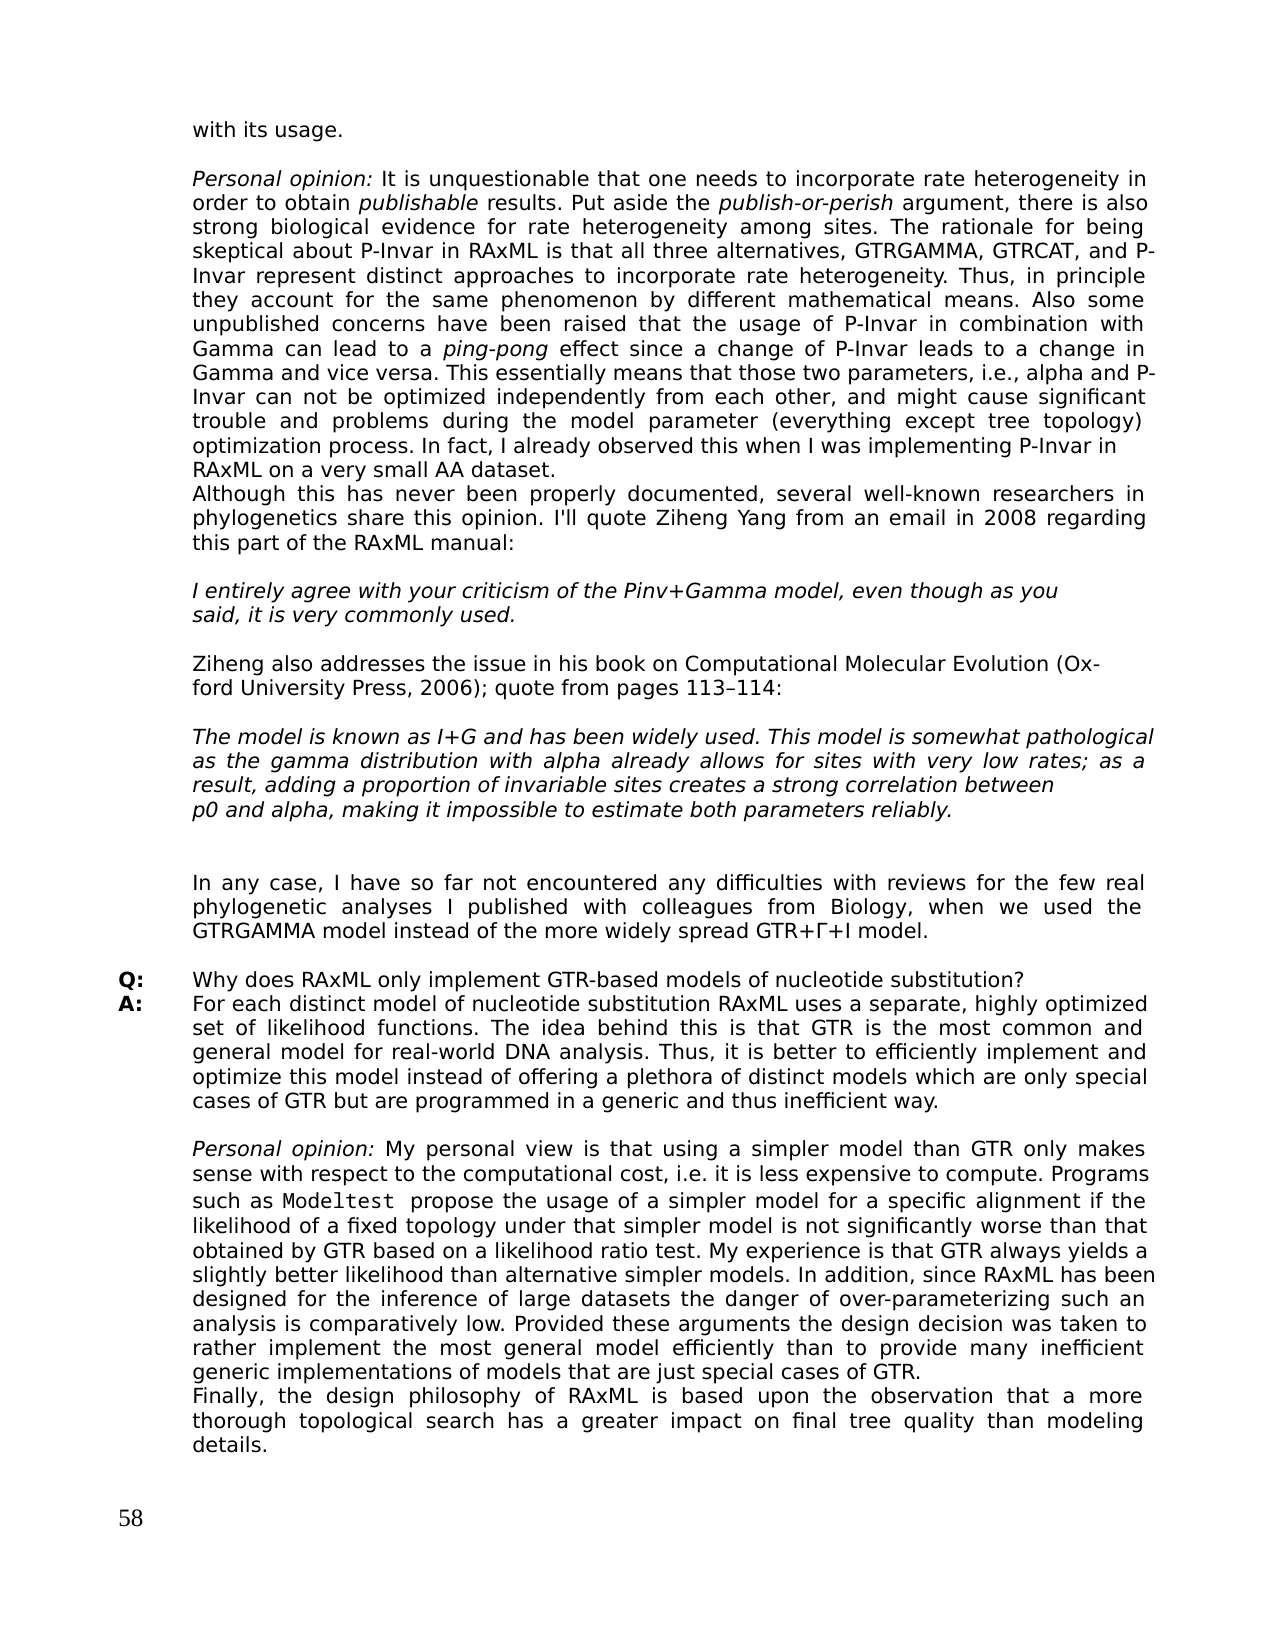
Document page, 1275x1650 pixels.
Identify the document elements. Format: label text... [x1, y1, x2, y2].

text Q: Why does RAxML only implement GTR-based models of nucleotide substitution? [118, 968, 1157, 992]
text A: For each distinct model of nucleotide substitution RAxML uses a separate, highly optimized set of likelihood functions. The idea behind this is that GTR is the most common and general model for real-world DNA analysis. Thus, it is better to efficiently implement and optimize this model instead of offering a plethora of distinct models which are only special cases of GTR but are programmed in a generic and thus inefficient way. [118, 992, 1157, 1113]
text p0 and alpha, making it impossible to estimate both parameters reliably. [118, 798, 1157, 822]
text In any case, I have so far not encountered any difficulties with reviews for the few real phylogenetic analyses I published with colleagues from Biology, when we used the GTRGAMMA model instead of the more widely spread GTR+Γ+I model. [118, 871, 1157, 943]
text ford University Press, 2006); quote from pages 113–114: [118, 676, 1157, 701]
text Personal opinion: My personal view is that using a simpler model than GTR only makes sense with respect to the computational cost, i.e. it is less expensive to compute. Programs such as Modeltest propose the usage of a simpler model for a specific alignment if the likelihood of a fixed topology under that simpler model is not significantly worse than that obtained by GTR based on a likelihood ratio test. My experience is that GTR always yields a slightly better likelihood than alternative simpler models. In addition, since RAxML has been designed for the inference of large datasets the danger of over-parameterizing such an analysis is comparatively low. Provided these arguments the design decision was taken to rather implement the most general model efficiently than to provide many inefficient generic implementations of models that are just special cases of GTR. [118, 1137, 1157, 1384]
text Personal opinion: It is unquestionable that one needs to incorporate rate heterogeneity in order to obtain publishable results. Put aside the publish-or-perish argument, there is also strong biological evidence for rate heterogeneity among sites. The rationale for being skeptical about P-Invar in RAxML is that all three alternatives, GTRGAMMA, GTRCAT, and P- Invar represent distinct approaches to incorporate rate heterogeneity. Thus, in principle they account for the same phenomenon by different mathematical means. Also some unpublished concerns have been raised that the usage of P-Invar in combination with Gamma can lead to a ping-pong effect since a change of P-Invar leads to a change in Gamma and vice versa. This essentially means that those two parameters, i.e., alpha and P- Invar can not be optimized independently from each other, and might cause significant trouble and problems during the model parameter (everything except tree topology) optimization process. In fact, I already observed this when I was implementing P-Invar in [118, 167, 1157, 458]
text RAxML on a very small AA dataset. [118, 458, 1157, 482]
text Finally, the design philosophy of RAxML is based upon the observation that a more thorough topological search has a greater impact on final tree quality than modeling details. [118, 1384, 1157, 1457]
text said, it is very commonly used. [118, 603, 1157, 628]
text Although this has never been properly documented, several well-known researchers in phylogenetics share this opinion. I'll quote Ziheng Yang from an email in 2008 regarding this part of the RAxML manual: [118, 482, 1157, 555]
text I entirely agree with your criticism of the Pinv+Gamma model, even though as you [118, 579, 1157, 603]
text Ziheng also addresses the issue in his book on Computational Molecular Evolution (Ox- [118, 652, 1157, 676]
text The model is known as I+G and has been widely used. This model is somewhat pathological as the gamma distribution with alpha already allows for sites with very low rates; as a result, adding a proportion of invariable sites creates a strong correlation between [118, 725, 1157, 798]
text with its usage. [118, 118, 1157, 142]
